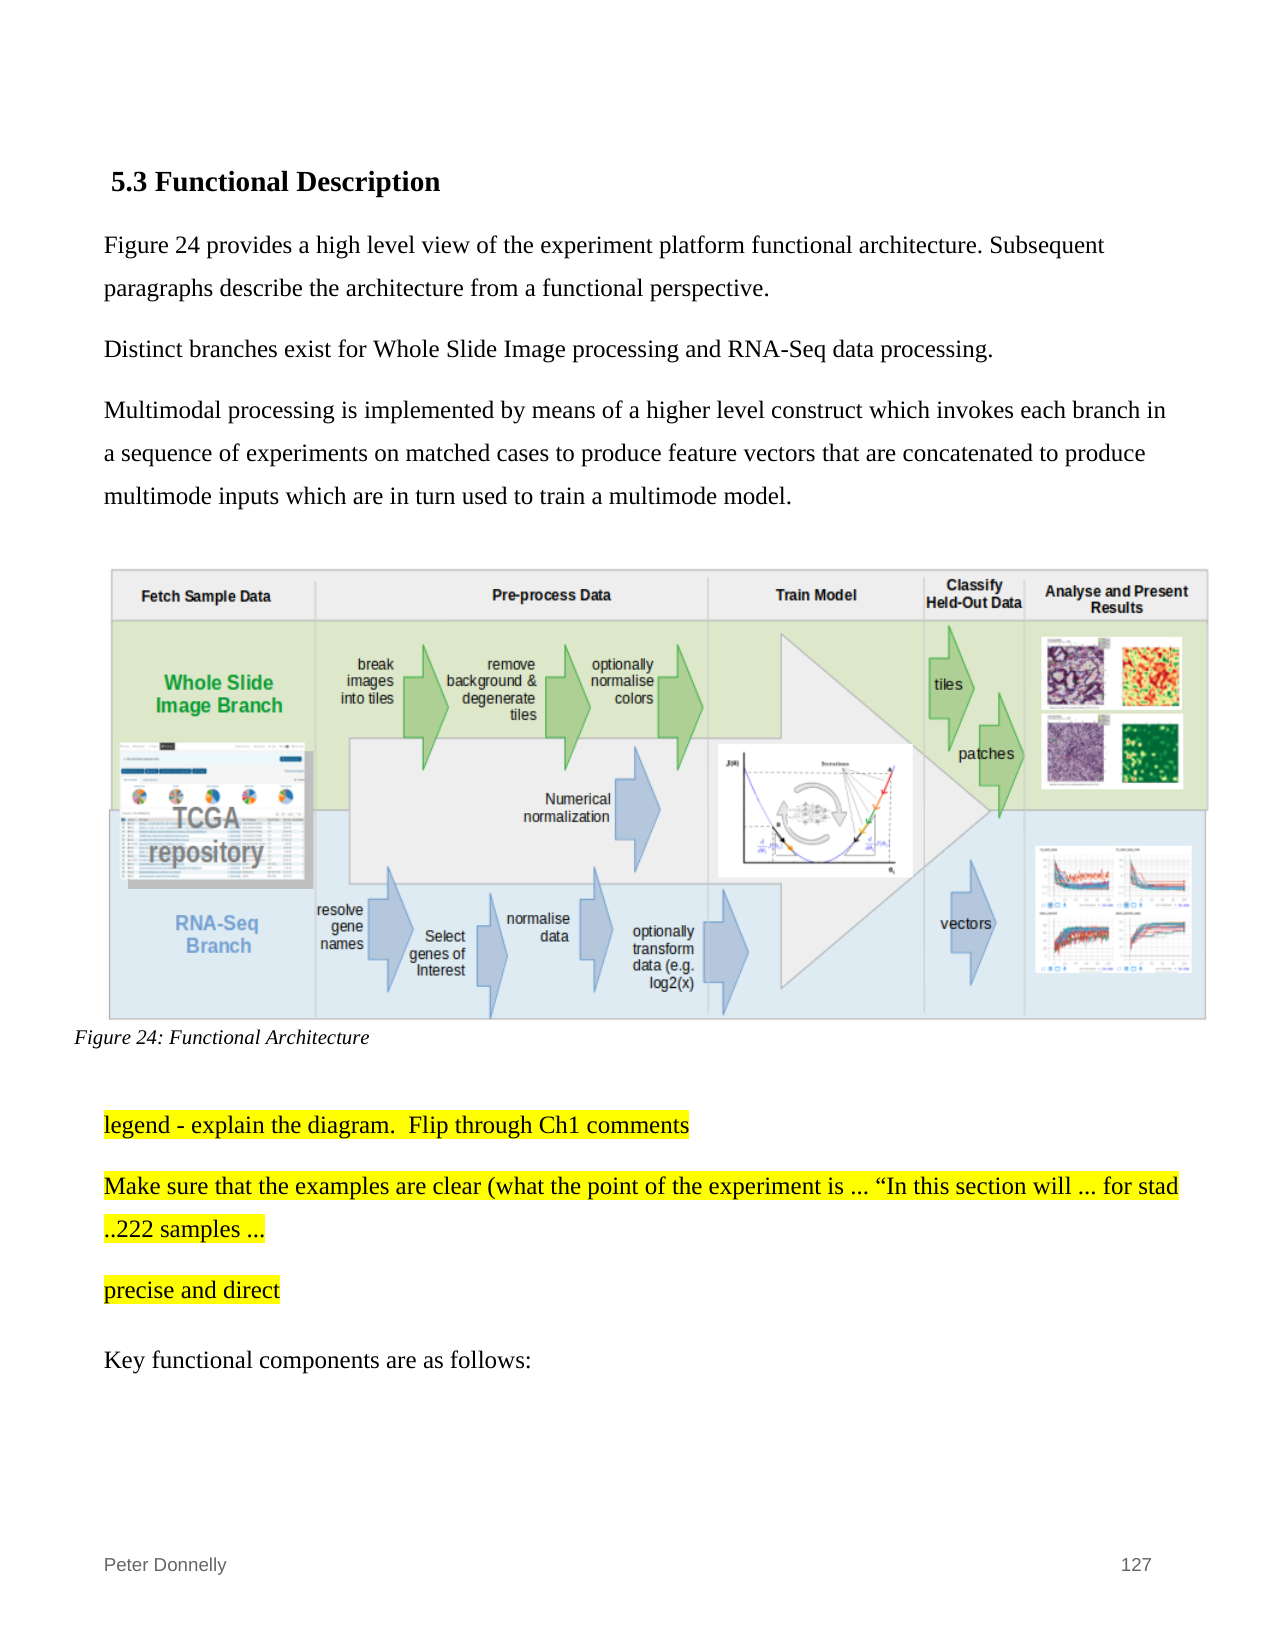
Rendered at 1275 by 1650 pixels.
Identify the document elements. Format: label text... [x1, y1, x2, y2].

text ­ [1223, 560, 1246, 572]
picture [97, 559, 1223, 1026]
subtitle Functional Description [103, 164, 1181, 198]
text ­ [74, 560, 97, 572]
text Key functional components are as follows: [103, 1345, 1181, 1373]
text ­ [103, 542, 1181, 559]
text ­ [103, 1049, 1181, 1078]
text precise and direct [103, 1275, 1181, 1304]
text Multimodal processing is implemented by means of a higher level construct which invokes each branch in a sequence of experiments on matched cases to produce feature vectors that are concatenated to produce multimode inputs which are in turn used to train a multimode model. [103, 395, 1181, 510]
text legend - explain the diagram. Flip through Ch1 comments [103, 1110, 1181, 1139]
text Distinct branches exist for Whole Slide Image processing and RNA-Seq data processing. [103, 334, 1181, 363]
text Figure 24 provides a high level view of the experiment platform functional architecture. Subsequent paragraphs describe the architecture from a functional perspective. [103, 230, 1181, 302]
text Make sure that the examples are clear (what the point of the experiment is ... “In this section will ... for stad ..222 samples ... [103, 1171, 1181, 1243]
text Figure 24: Functional Architecture [74, 1026, 1246, 1049]
